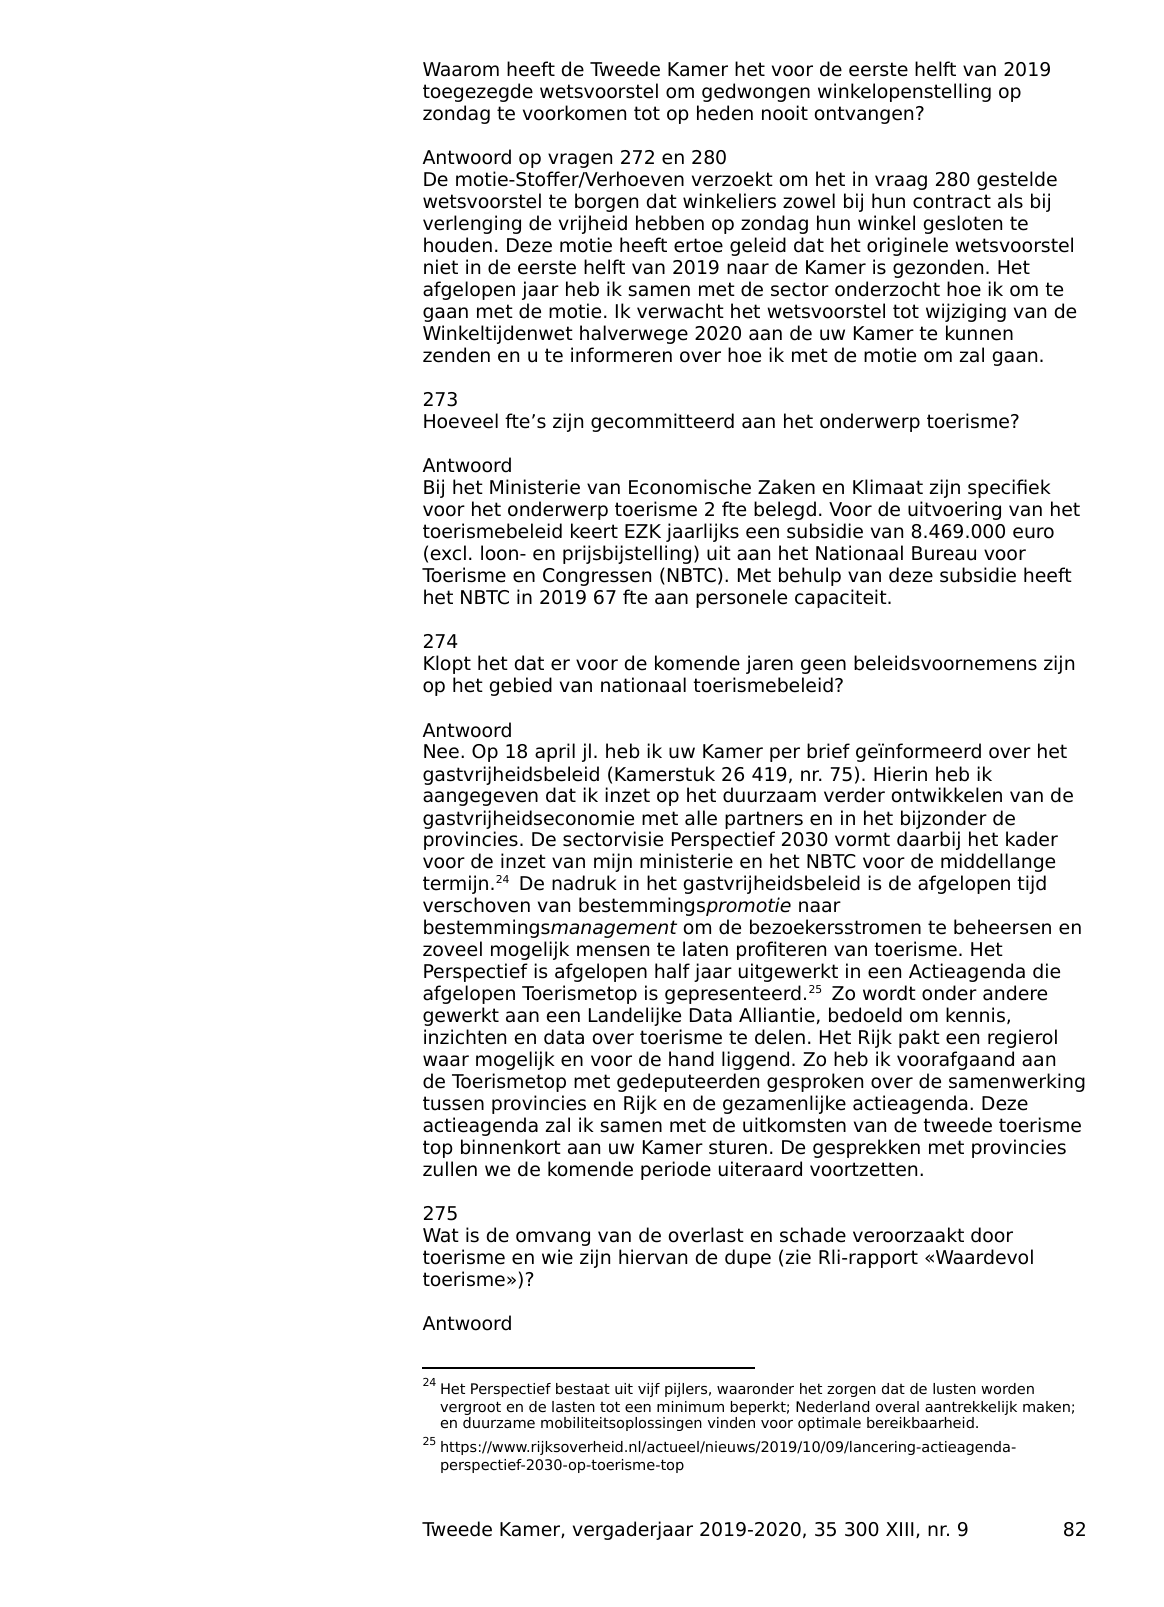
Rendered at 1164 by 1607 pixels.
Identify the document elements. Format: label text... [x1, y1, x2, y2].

text De motie-Stoffer/Verhoeven verzoekt om het in vraag 280 gestelde wetsvoorstel te borgen dat winkeliers zowel bij hun contract als bij verlenging de vrijheid hebben op zondag hun winkel gesloten te houden. Deze motie heeft ertoe geleid dat het originele wetsvoorstel niet in de eerste helft van 2019 naar de Kamer is gezonden. Het afgelopen jaar heb ik samen met de sector onderzocht hoe ik om te gaan met de motie. Ik verwacht het wetsvoorstel tot wijziging van de Winkeltijdenwet halverwege 2020 aan de uw Kamer te kunnen zenden en u te informeren over hoe ik met de motie om zal gaan. [422, 169, 1087, 367]
text Waarom heeft de Tweede Kamer het voor de eerste helft van 2019 toegezegde wetsvoorstel om gedwongen winkelopenstelling op zondag te voorkomen tot op heden nooit ontvangen? [422, 59, 1087, 125]
text Wat is de omvang van de overlast en schade veroorzaakt door toerisme en wie zijn hiervan de dupe (zie Rli-rapport «Waardevol toerisme»)? [422, 1225, 1087, 1291]
text Nee. Op 18 april jl. heb ik uw Kamer per brief geïnformeerd over het gastvrijheidsbeleid (Kamerstuk 26 419, nr. 75). Hierin heb ik aangegeven dat ik inzet op het duurzaam verder ontwikkelen van de gastvrijheidseconomie met alle partners en in het bijzonder de provincies. De sectorvisie Perspectief 2030 vormt daarbij het kader voor de inzet van mijn ministerie en het NBTC voor de middellange termijn. De nadruk in het gastvrijheidsbeleid is de afgelopen tijd verschoven van bestemmingspromotie naar bestemmingsmanagement om de bezoekersstromen te beheersen en zoveel mogelijk mensen te laten profiteren van toerisme. Het Perspectief is afgelopen half jaar uitgewerkt in een Actieagenda die afgelopen Toerismetop is gepresenteerd. Zo wordt onder andere gewerkt aan een Landelijke Data Alliantie, bedoeld om kennis, inzichten en data over toerisme te delen. Het Rijk pakt een regierol waar mogelijk en voor de hand liggend. Zo heb ik voorafgaand aan de Toerismetop met gedeputeerden gesproken over de samenwerking tussen provincies en Rijk en de gezamenlijke actieagenda. Deze actieagenda zal ik samen met de uitkomsten van de tweede toerisme top binnenkort aan uw Kamer sturen. De gesprekken met provincies zullen we de komende periode uiteraard voortzetten. [422, 741, 1087, 1181]
text 273 [422, 389, 1087, 411]
text Bij het Ministerie van Economische Zaken en Klimaat zijn specifiek voor het onderwerp toerisme 2 fte belegd. Voor de uitvoering van het toerismebeleid keert EZK jaarlijks een subsidie van 8.469.000 euro (excl. loon- en prijsbijstelling) uit aan het Nationaal Bureau voor Toerisme en Congressen (NBTC). Met behulp van deze subsidie heeft het NBTC in 2019 67 fte aan personele capaciteit. [422, 477, 1087, 609]
text https://www.rijksoverheid.nl/actueel/nieuws/2019/10/09/lancering-actieagenda-perspectief-2030-op-toerisme-top [422, 1435, 1087, 1474]
text 274 [422, 631, 1087, 653]
text Antwoord op vragen 272 en 280 [422, 147, 1087, 169]
text Klopt het dat er voor de komende jaren geen beleidsvoornemens zijn op het gebied van nationaal toerismebeleid? [422, 653, 1087, 697]
text Antwoord [422, 719, 1087, 741]
text Hoeveel fte’s zijn gecommitteerd aan het onderwerp toerisme? [422, 411, 1087, 433]
text Antwoord [422, 455, 1087, 477]
text Het Perspectief bestaat uit vijf pijlers, waaronder het zorgen dat de lusten worden vergroot en de lasten tot een minimum beperkt; Nederland overal aantrekkelijk maken; en duurzame mobiliteitsoplossingen vinden voor optimale bereikbaarheid. [422, 1377, 1087, 1432]
text 275 [422, 1203, 1087, 1225]
text Antwoord [422, 1313, 1087, 1335]
